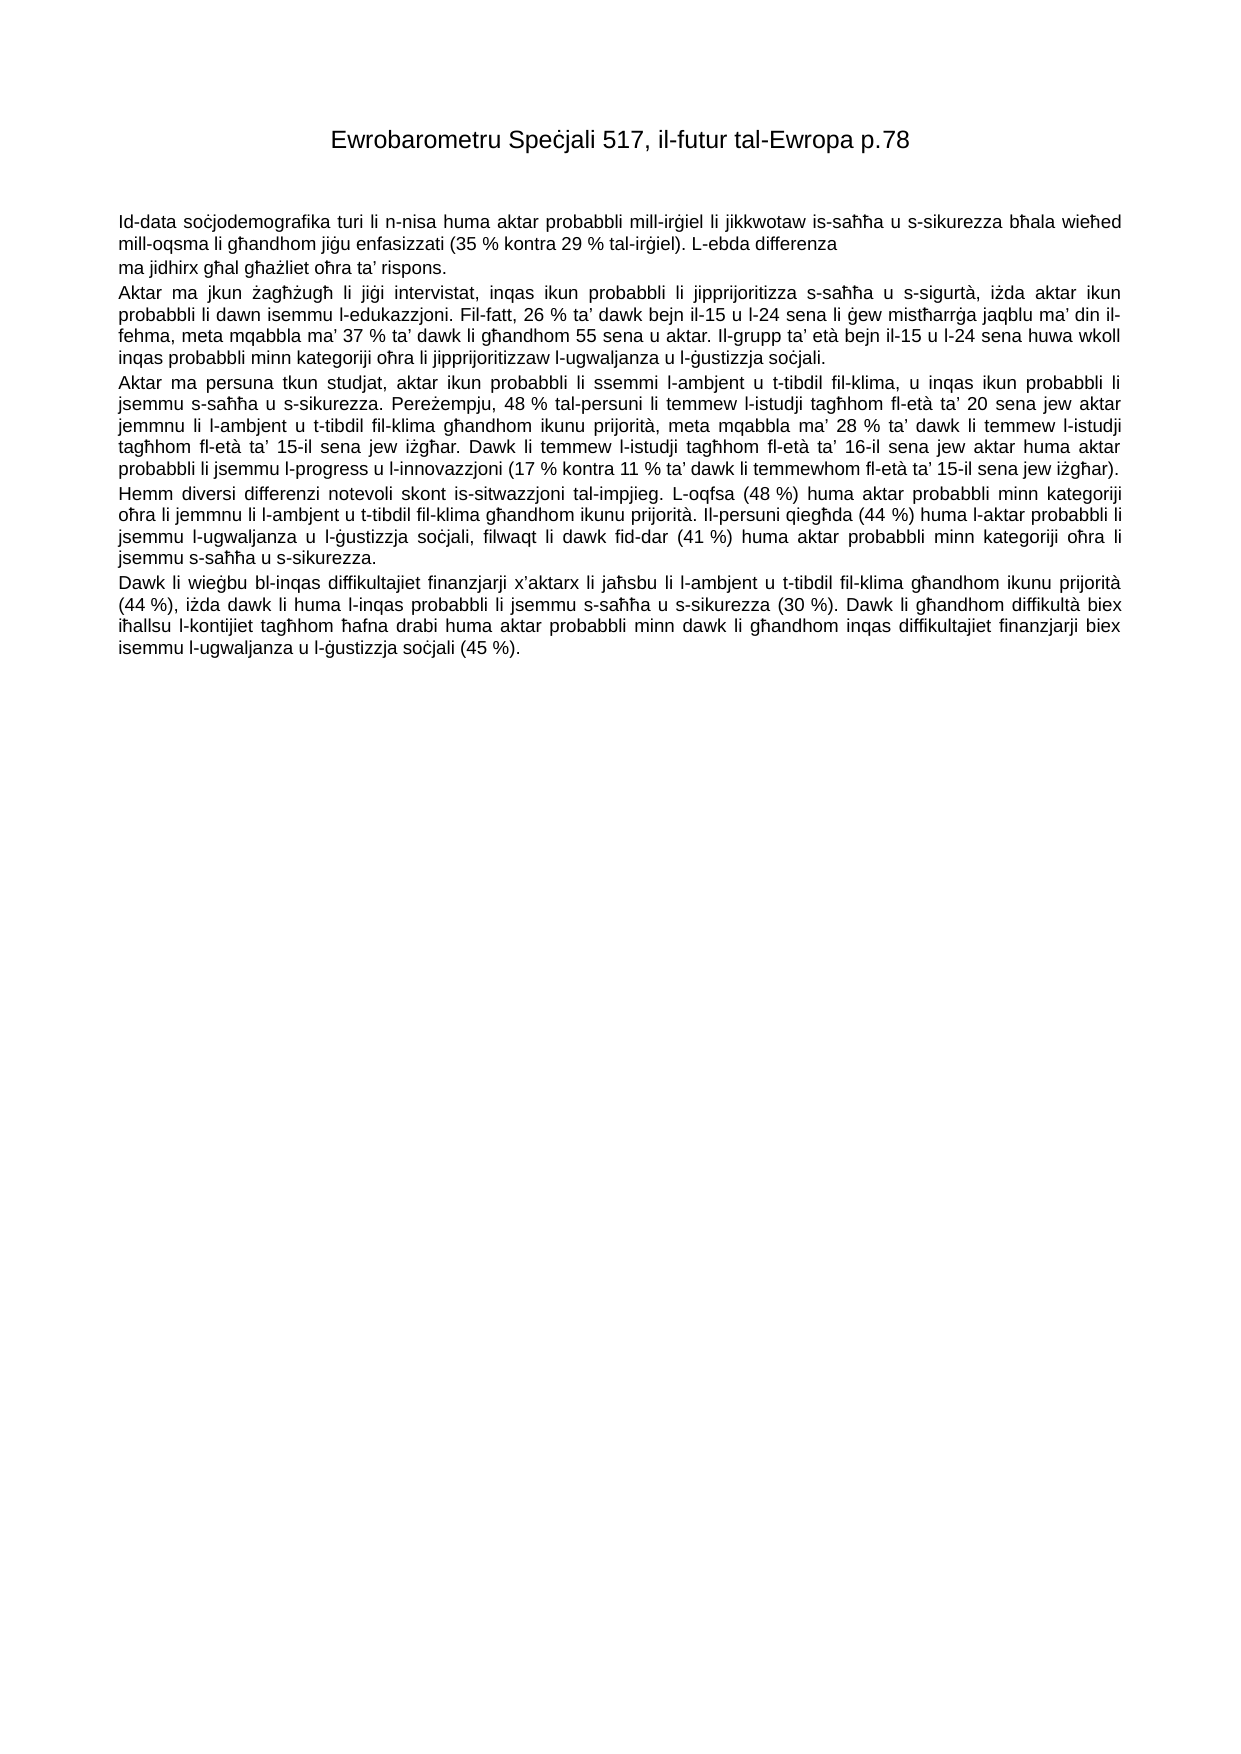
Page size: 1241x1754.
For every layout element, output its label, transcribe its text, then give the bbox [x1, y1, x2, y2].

text Dawk li wieġbu bl-inqas diffikultajiet finanzjarji x’aktarx li jaħsbu li l-ambjent u t-tibdil fil-klima għandhom ikunu prijorità (44 %), iżda dawk li huma l-inqas probabbli li jsemmu s-saħħa u s-sikurezza (30 %). Dawk li għandhom diffikultà biex iħallsu l-kontijiet tagħhom ħafna drabi huma aktar probabbli minn dawk li għandhom inqas diffikultajiet finanzjarji biex isemmu l-ugwaljanza u l-ġustizzja soċjali (45 %). [118, 572, 1122, 658]
text Aktar ma jkun żagħżugħ li jiġi intervistat, inqas ikun probabbli li jipprijoritizza s-saħħa u s-sigurtà, iżda aktar ikun probabbli li dawn isemmu l-edukazzjoni. Fil-fatt, 26 % ta’ dawk bejn il-15 u l-24 sena li ġew mistħarrġa jaqblu ma’ din il-fehma, meta mqabbla ma’ 37 % ta’ dawk li għandhom 55 sena u aktar. Il-grupp ta’ età bejn il-15 u l-24 sena huwa wkoll inqas probabbli minn kategoriji oħra li jipprijoritizzaw l-ugwaljanza u l-ġustizzja soċjali. [118, 282, 1122, 368]
text Aktar ma persuna tkun studjat, aktar ikun probabbli li ssemmi l-ambjent u t-tibdil fil-klima, u inqas ikun probabbli li jsemmu s-saħħa u s-sikurezza. Pereżempju, 48 % tal-persuni li temmew l-istudji tagħhom fl-età ta’ 20 sena jew aktar jemmnu li l-ambjent u t-tibdil fil-klima għandhom ikunu prijorità, meta mqabbla ma’ 28 % ta’ dawk li temmew l-istudji tagħhom fl-età ta’ 15-il sena jew iżgħar. Dawk li temmew l-istudji tagħhom fl-età ta’ 16-il sena jew aktar huma aktar probabbli li jsemmu l-progress u l-innovazzjoni (17 % kontra 11 % ta’ dawk li temmewhom fl-età ta’ 15-il sena jew iżgħar). [118, 371, 1122, 479]
text Id-data soċjodemografika turi li n-nisa huma aktar probabbli mill-irġiel li jikkwotaw is-saħħa u s-sikurezza bħala wieħed mill-oqsma li għandhom jiġu enfasizzati (35 % kontra 29 % tal-irġiel). L-ebda differenza [118, 211, 1122, 254]
text ma jidhirx għal għażliet oħra ta’ rispons. [118, 257, 1122, 279]
text Hemm diversi differenzi notevoli skont is-sitwazzjoni tal-impjieg. L-oqfsa (48 %) huma aktar probabbli minn kategoriji oħra li jemmnu li l-ambjent u t-tibdil fil-klima għandhom ikunu prijorità. Il-persuni qiegħda (44 %) huma l-aktar probabbli li jsemmu l-ugwaljanza u l-ġustizzja soċjali, filwaqt li dawk fid-dar (41 %) huma aktar probabbli minn kategoriji oħra li jsemmu s-saħħa u s-sikurezza. [118, 482, 1122, 569]
